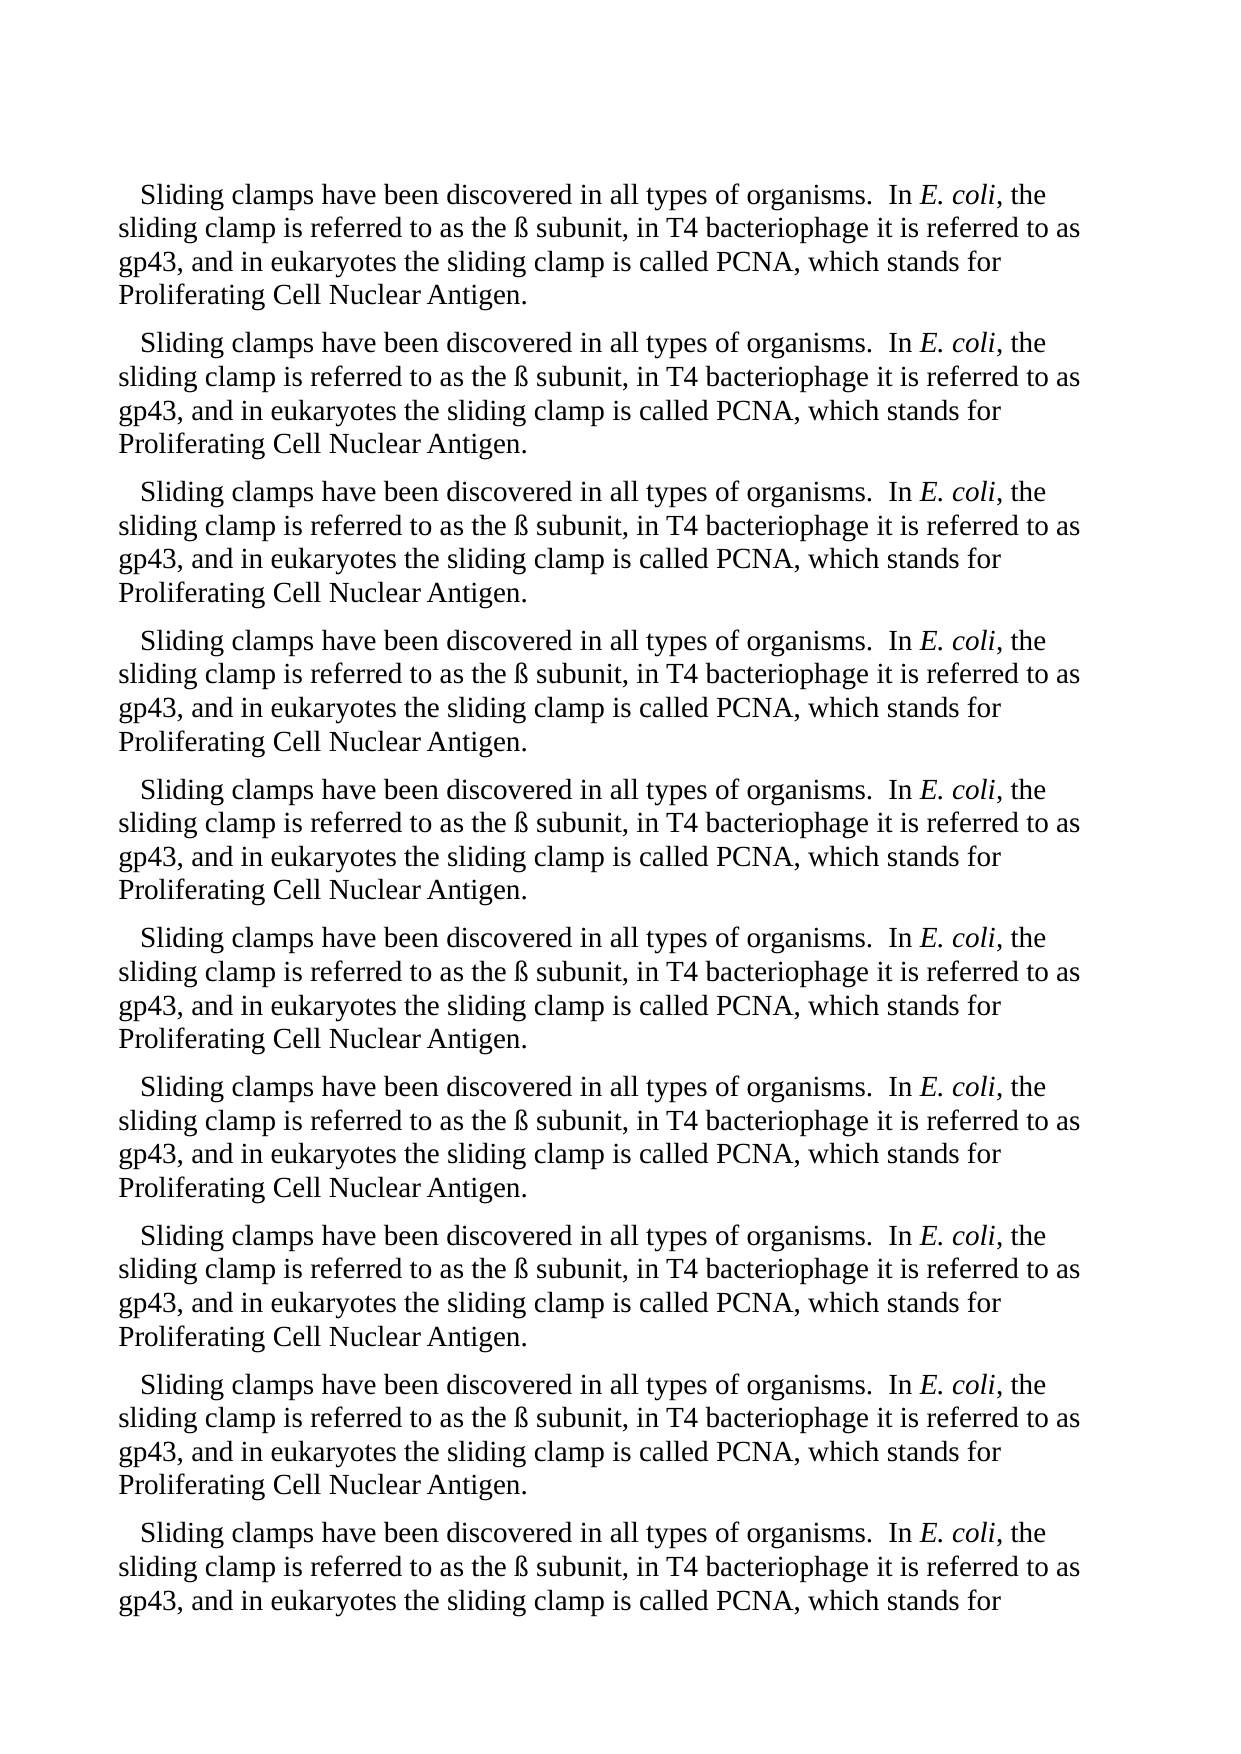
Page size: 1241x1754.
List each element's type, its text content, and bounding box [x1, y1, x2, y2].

text Sliding clamps have been discovered in all types of organisms. In E. coli, the sliding clamp is referred to as the ß subunit, in T4 bacteriophage it is referred to as gp43, and in eukaryotes the sliding clamp is called PCNA, which stands for Proliferating Cell Nuclear Antigen. [118, 474, 1122, 608]
text Sliding clamps have been discovered in all types of organisms. In E. coli, the sliding clamp is referred to as the ß subunit, in T4 bacteriophage it is referred to as gp43, and in eukaryotes the sliding clamp is called PCNA, which stands for Proliferating Cell Nuclear Antigen. [118, 1069, 1122, 1203]
text Sliding clamps have been discovered in all types of organisms. In E. coli, the sliding clamp is referred to as the ß subunit, in T4 bacteriophage it is referred to as gp43, and in eukaryotes the sliding clamp is called PCNA, which stands for Proliferating Cell Nuclear Antigen. [118, 326, 1122, 460]
text Sliding clamps have been discovered in all types of organisms. In E. coli, the sliding clamp is referred to as the ß subunit, in T4 bacteriophage it is referred to as gp43, and in eukaryotes the sliding clamp is called PCNA, which stands for Proliferating Cell Nuclear Antigen. [118, 1218, 1122, 1352]
text Sliding clamps have been discovered in all types of organisms. In E. coli, the sliding clamp is referred to as the ß subunit, in T4 bacteriophage it is referred to as gp43, and in eukaryotes the sliding clamp is called PCNA, which stands for Proliferating Cell Nuclear Antigen. [118, 177, 1122, 311]
text Sliding clamps have been discovered in all types of organisms. In E. coli, the sliding clamp is referred to as the ß subunit, in T4 bacteriophage it is referred to as gp43, and in eukaryotes the sliding clamp is called PCNA, which stands for Proliferating Cell Nuclear Antigen. [118, 921, 1122, 1055]
text Sliding clamps have been discovered in all types of organisms. In E. coli, the sliding clamp is referred to as the ß subunit, in T4 bacteriophage it is referred to as gp43, and in eukaryotes the sliding clamp is called PCNA, which stands for Proliferating Cell Nuclear Antigen. [118, 1367, 1122, 1501]
text Sliding clamps have been discovered in all types of organisms. In E. coli, the sliding clamp is referred to as the ß subunit, in T4 bacteriophage it is referred to as gp43, and in eukaryotes the sliding clamp is called PCNA, which stands for Proliferating Cell Nuclear Antigen. [118, 623, 1122, 757]
text Sliding clamps have been discovered in all types of organisms. In E. coli, the sliding clamp is referred to as the ß subunit, in T4 bacteriophage it is referred to as gp43, and in eukaryotes the sliding clamp is called PCNA, which stands for Proliferating Cell Nuclear Antigen. [118, 772, 1122, 906]
text Sliding clamps have been discovered in all types of organisms. In E. coli, the sliding clamp is referred to as the ß subunit, in T4 bacteriophage it is referred to as gp43, and in eukaryotes the sliding clamp is called PCNA, which stands for [118, 1516, 1122, 1616]
